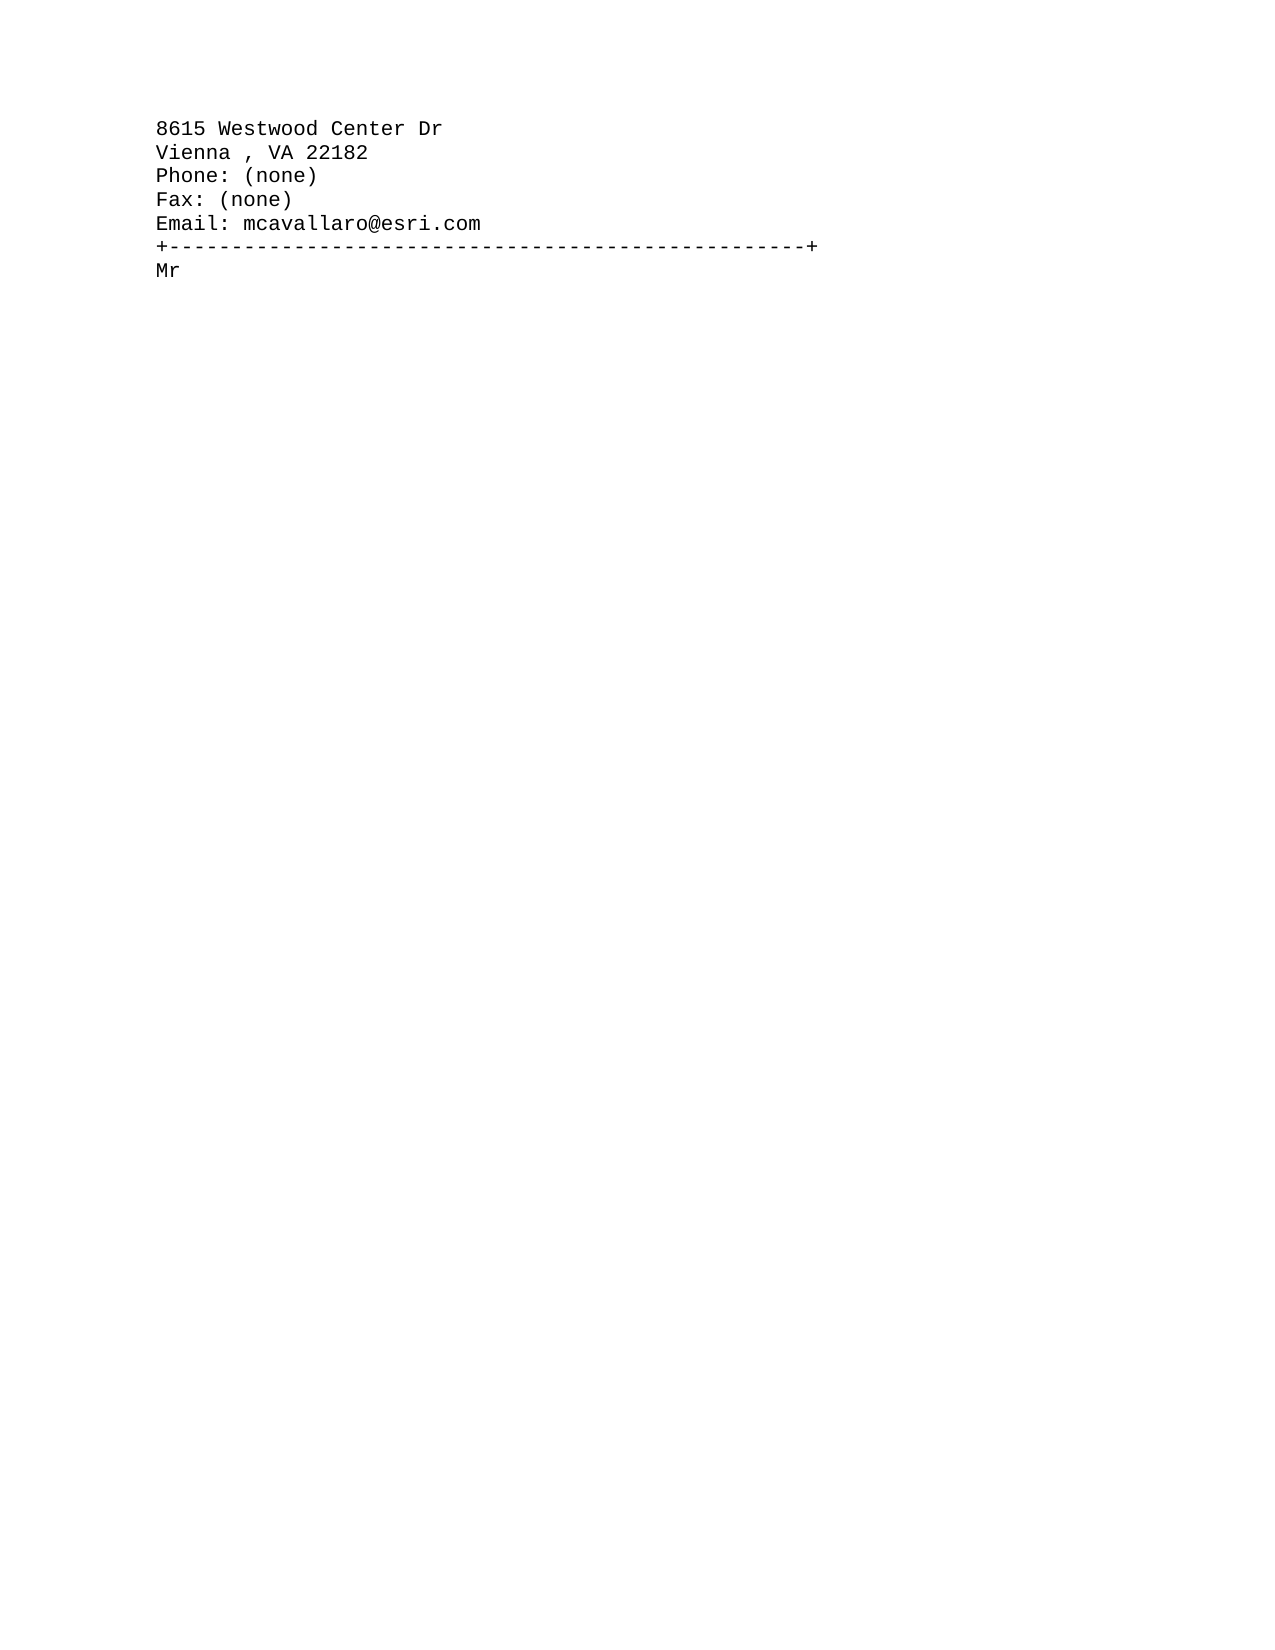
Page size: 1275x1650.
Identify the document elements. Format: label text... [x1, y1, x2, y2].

text Vienna , VA 22182 [118, 142, 1157, 165]
text Fax: (none) [118, 189, 1157, 213]
text Email: mcavallaro@esri.com [118, 213, 1157, 236]
text Phone: (none) [118, 165, 1157, 189]
text Mr [118, 260, 1157, 284]
text 8615 Westwood Center Dr [118, 118, 1157, 142]
text +---------------------------------------------------+ [118, 236, 1157, 260]
